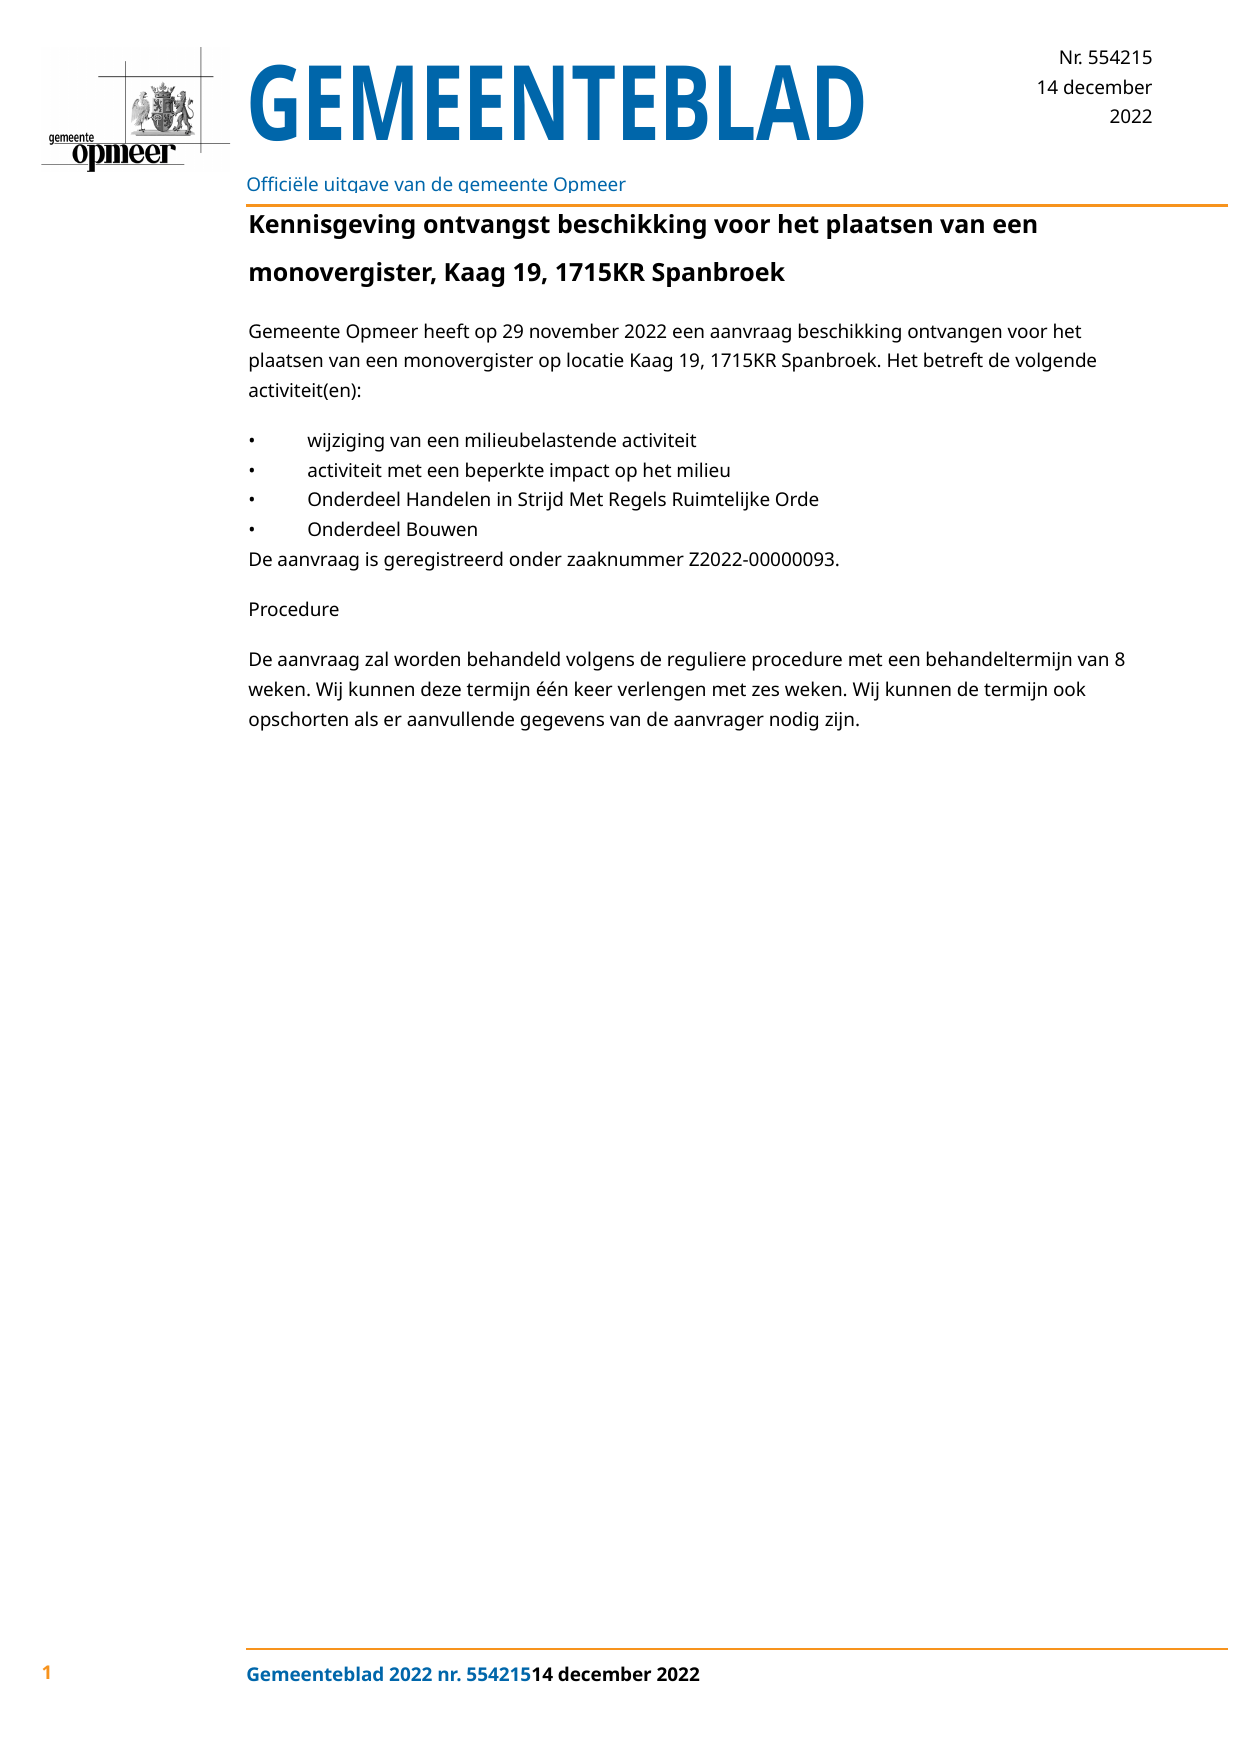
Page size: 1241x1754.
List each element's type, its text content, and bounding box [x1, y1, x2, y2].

text Gemeente Opmeer heeft op 29 november 2022 een aanvraag beschikking ontvangen voor het plaatsen van een monovergister op locatie Kaag 19, 1715KR Spanbroek. Het betreft de volgende activiteit(en): [248, 318, 1152, 403]
text De aanvraag is geregistreerd onder zaaknummer Z2022-00000093. [248, 546, 1152, 572]
list activiteit met een beperkte impact op het milieu [248, 457, 1152, 483]
picture [41, 47, 231, 172]
list Onderdeel Bouwen [248, 516, 1152, 542]
list Onderdeel Handelen in Strijd Met Regels Ruimtelijke Orde [248, 487, 1152, 512]
list wijziging van een milieubelastende activiteit [248, 427, 1152, 453]
text Kennisgeving ontvangst beschikking voor het plaatsen van een monovergister, Kaag 19, 1715KR Spanbroek [248, 207, 1152, 288]
text De aanvraag zal worden behandeld volgens de reguliere procedure met een behandeltermijn van 8 weken. Wij kunnen deze termijn één keer verlengen met zes weken. Wij kunnen de termijn ook opschorten als er aanvullende gegevens van de aanvrager nodig zijn. [248, 647, 1152, 732]
text Procedure [248, 596, 1152, 622]
